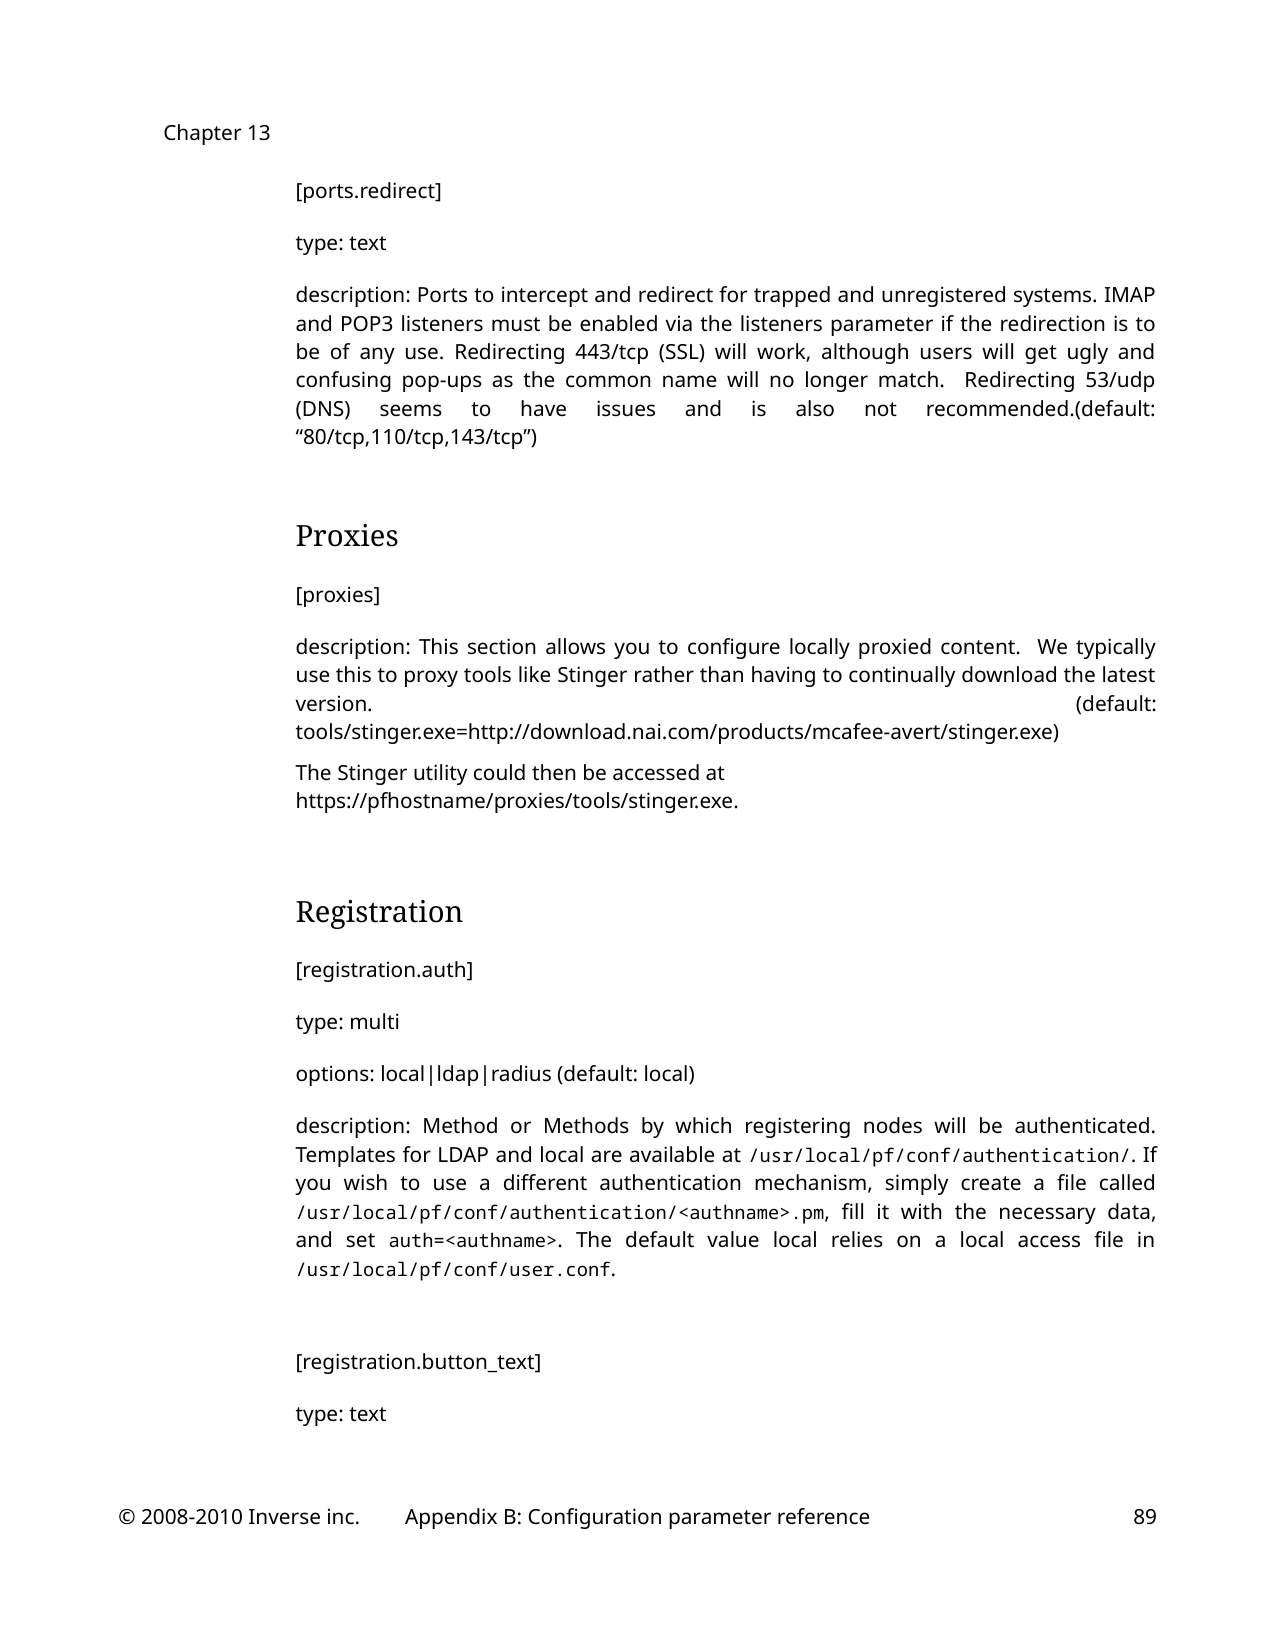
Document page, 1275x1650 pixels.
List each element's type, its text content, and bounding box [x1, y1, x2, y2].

text The Stinger utility could then be accessed at https://pfhostname/proxies/tools/stinger.exe. [295, 758, 1157, 815]
subtitle Registration [295, 891, 1157, 931]
text type: text [295, 1399, 1157, 1427]
text [registration.auth] [295, 955, 1157, 984]
text description: Ports to intercept and redirect for trapped and unregistered systems. IMAP and POP3 listeners must be enabled via the listeners parameter if the redirection is to be of any use. Redirecting 443/tcp (SSL) will work, although users will get ugly and confusing pop-ups as the common name will no longer match. Redirecting 53/udp (DNS) seems to have issues and is also not recommended.(default: “80/tcp,110/tcp,143/tcp”) [295, 280, 1157, 451]
text [ports.redirect] [295, 176, 1157, 204]
text type: multi [295, 1007, 1157, 1036]
text description: Method or Methods by which registering nodes will be authenticated. Templates for LDAP and local are available at /usr/local/pf/conf/authentication/. If you wish to use a different authentication mechanism, simply create a file called /usr/local/pf/conf/authentication/<authname>.pm, fill it with the necessary data, and set auth=<authname>. The default value local relies on a local access file in /usr/local/pf/conf/user.conf. [295, 1112, 1157, 1282]
text [proxies] [295, 580, 1157, 608]
text description: This section allows you to configure locally proxied content. We typically use this to proxy tools like Stinger rather than having to continually download the latest version. (default: tools/stinger.exe=http://download.nai.com/products/mcafee-avert/stinger.exe) [295, 632, 1157, 746]
text [registration.button_text] [295, 1347, 1157, 1375]
subtitle Proxies [295, 515, 1157, 555]
text type: text [295, 228, 1157, 257]
text options: local|ldap|radius (default: local) [295, 1059, 1157, 1088]
